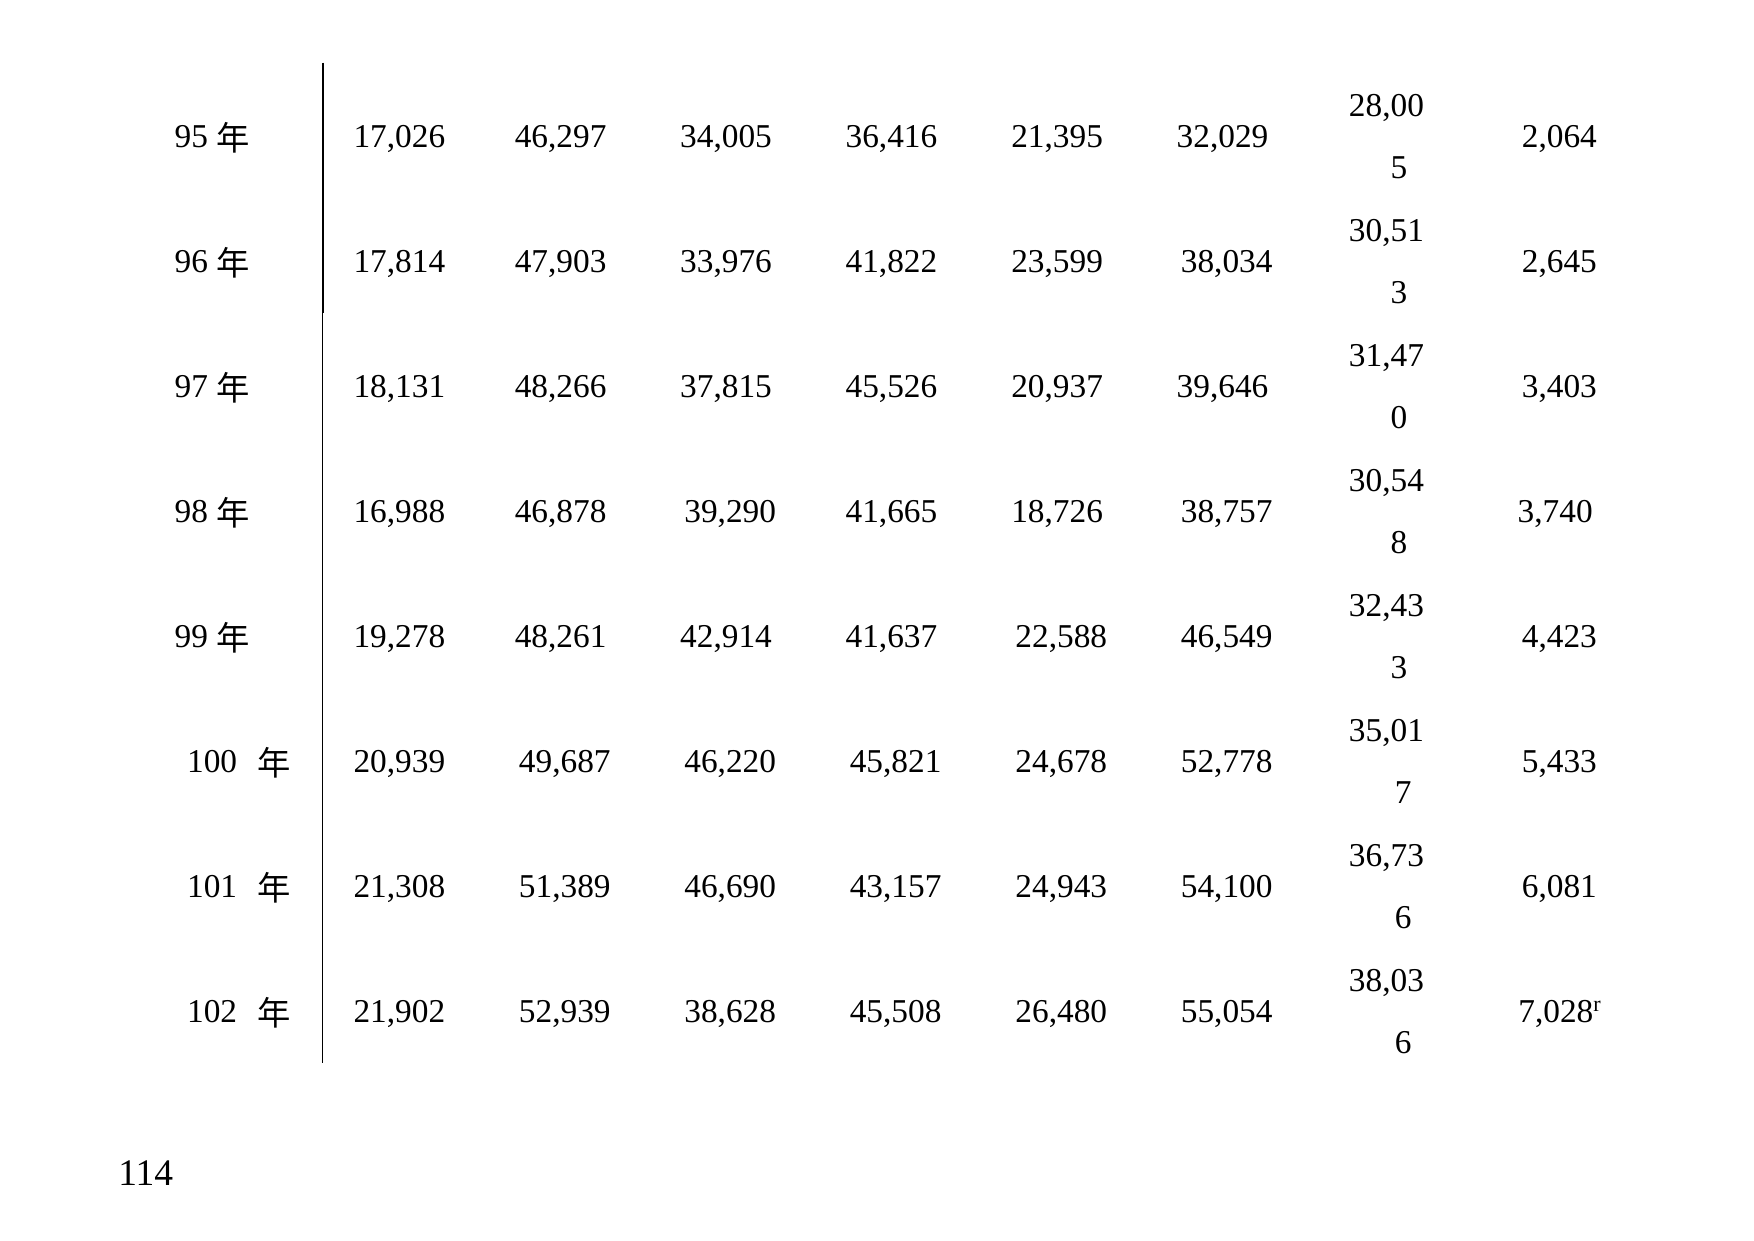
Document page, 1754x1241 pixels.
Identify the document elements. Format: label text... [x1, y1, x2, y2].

table_cell 17,814 [324, 188, 487, 313]
table_cell 41,665 [815, 438, 979, 563]
table_cell 32,029 [1144, 63, 1308, 188]
table_cell 16,988 [323, 438, 487, 563]
table_cell 99年 [120, 563, 322, 688]
table_cell 32,433 [1308, 563, 1472, 688]
table_cell 7,028r [1472, 938, 1637, 1063]
table_cell 30,548 [1308, 438, 1472, 563]
table_cell 24,678 [980, 688, 1144, 813]
table_cell 36,736 [1308, 813, 1472, 938]
table_cell 17,026 [324, 63, 487, 188]
table_cell 26,480 [980, 938, 1144, 1063]
table_cell 100年 [120, 688, 322, 813]
table_cell 36,416 [815, 63, 979, 188]
table_cell 48,266 [487, 313, 651, 438]
table_cell 45,526 [815, 313, 979, 438]
table_cell 41,637 [815, 563, 979, 688]
table_cell 22,588 [980, 563, 1144, 688]
table_cell 42,914 [651, 563, 815, 688]
table_cell 19,278 [323, 563, 487, 688]
table_cell 46,297 [487, 63, 651, 188]
table_cell 95年 [120, 63, 322, 188]
table_cell 48,261 [487, 563, 651, 688]
table_cell 3,403 [1472, 313, 1637, 438]
table_cell 102年 [120, 938, 322, 1063]
table_cell 38,036 [1308, 938, 1472, 1063]
table_cell 4,423 [1472, 563, 1637, 688]
table_cell 45,821 [815, 688, 979, 813]
table_cell 28,005 [1308, 63, 1472, 188]
table_cell 96年 [120, 188, 322, 313]
table_cell 97年 [120, 313, 322, 438]
table_cell 41,822 [815, 188, 979, 313]
table_cell 18,131 [323, 313, 487, 438]
table_cell 52,778 [1144, 688, 1308, 813]
table_cell 18,726 [980, 438, 1144, 563]
table_cell 101年 [120, 813, 322, 938]
table_cell 6,081 [1472, 813, 1637, 938]
table_cell 43,157 [815, 813, 979, 938]
table_cell 2,645 [1472, 188, 1637, 313]
table_cell 38,034 [1144, 188, 1308, 313]
table_cell 34,005 [651, 63, 815, 188]
table_cell 46,878 [487, 438, 651, 563]
table_cell 33,976 [651, 188, 815, 313]
table_cell 21,902 [323, 938, 487, 1063]
table_cell 52,939 [487, 938, 651, 1063]
table_cell 31,470 [1308, 313, 1472, 438]
table_cell 46,220 [651, 688, 815, 813]
table_cell 20,937 [980, 313, 1144, 438]
table_cell 98年 [120, 438, 322, 563]
table_cell 54,100 [1144, 813, 1308, 938]
table_cell 55,054 [1144, 938, 1308, 1063]
table_cell 37,815 [651, 313, 815, 438]
table_cell 24,943 [980, 813, 1144, 938]
table_cell 38,757 [1144, 438, 1308, 563]
table_cell 51,389 [487, 813, 651, 938]
table_cell 46,690 [651, 813, 815, 938]
table_cell 23,599 [980, 188, 1144, 313]
table_cell 5,433 [1472, 688, 1637, 813]
table_cell 47,903 [487, 188, 651, 313]
table_cell 45,508 [815, 938, 979, 1063]
table_cell 21,308 [323, 813, 487, 938]
table_cell 30,513 [1308, 188, 1472, 313]
table_cell 21,395 [980, 63, 1144, 188]
table_cell 46,549 [1144, 563, 1308, 688]
table_cell 3,740 [1472, 438, 1637, 563]
table_cell 38,628 [651, 938, 815, 1063]
table_cell 20,939 [323, 688, 487, 813]
table_cell 2,064 [1472, 63, 1637, 188]
table_cell 49,687 [487, 688, 651, 813]
table_cell 39,290 [651, 438, 815, 563]
table_cell 35,017 [1308, 688, 1472, 813]
table_cell 39,646 [1144, 313, 1308, 438]
